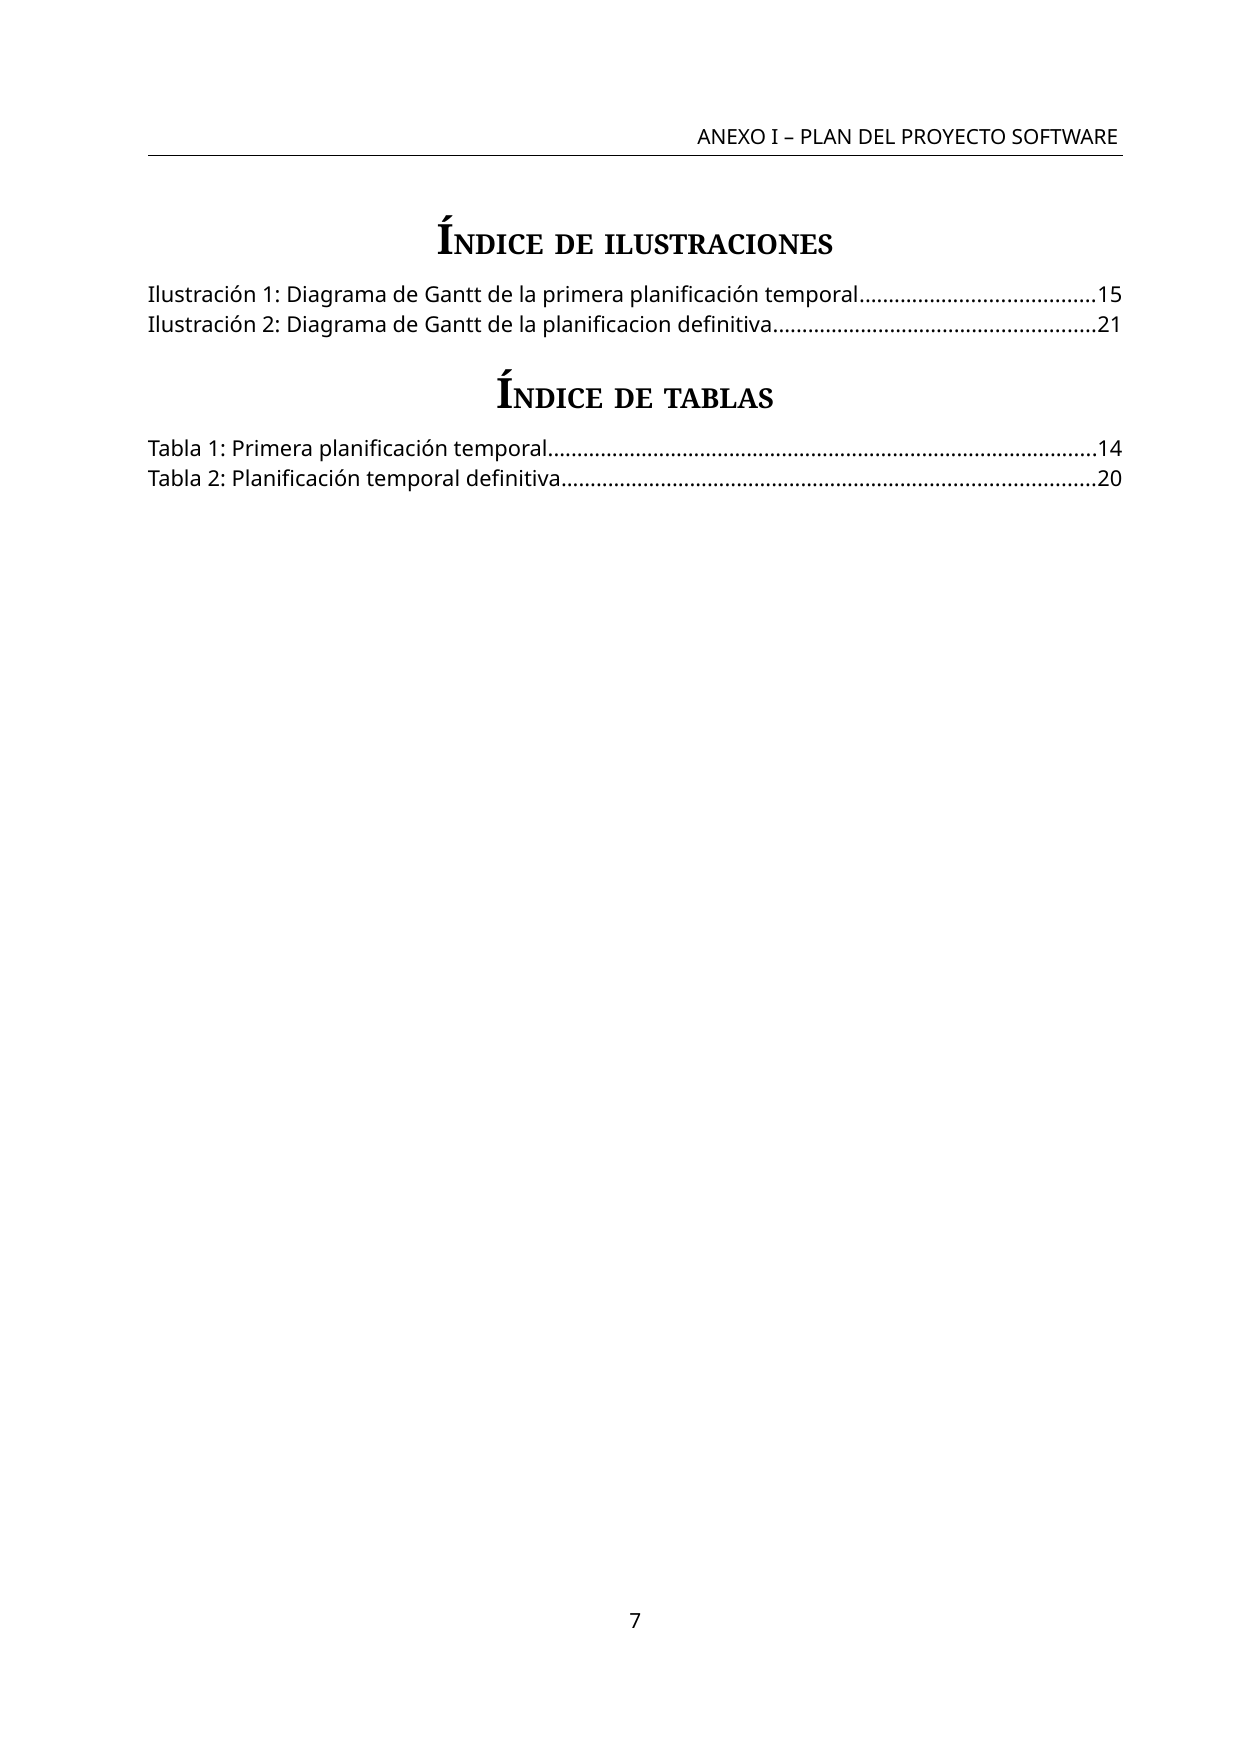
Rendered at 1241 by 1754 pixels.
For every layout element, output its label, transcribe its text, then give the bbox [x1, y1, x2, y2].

subtitle Índice de tablas [148, 364, 1123, 421]
subtitle Índice de ilustraciones [148, 210, 1123, 267]
text Tabla 2: Planificación temporal definitiva 20 [148, 463, 1123, 493]
text Tabla 1: Primera planificación temporal 14 [148, 433, 1123, 463]
text Ilustración 1: Diagrama de Gantt de la primera planificación temporal 15 [148, 279, 1123, 309]
text Ilustración 2: Diagrama de Gantt de la planificacion definitiva 21 [148, 309, 1123, 339]
